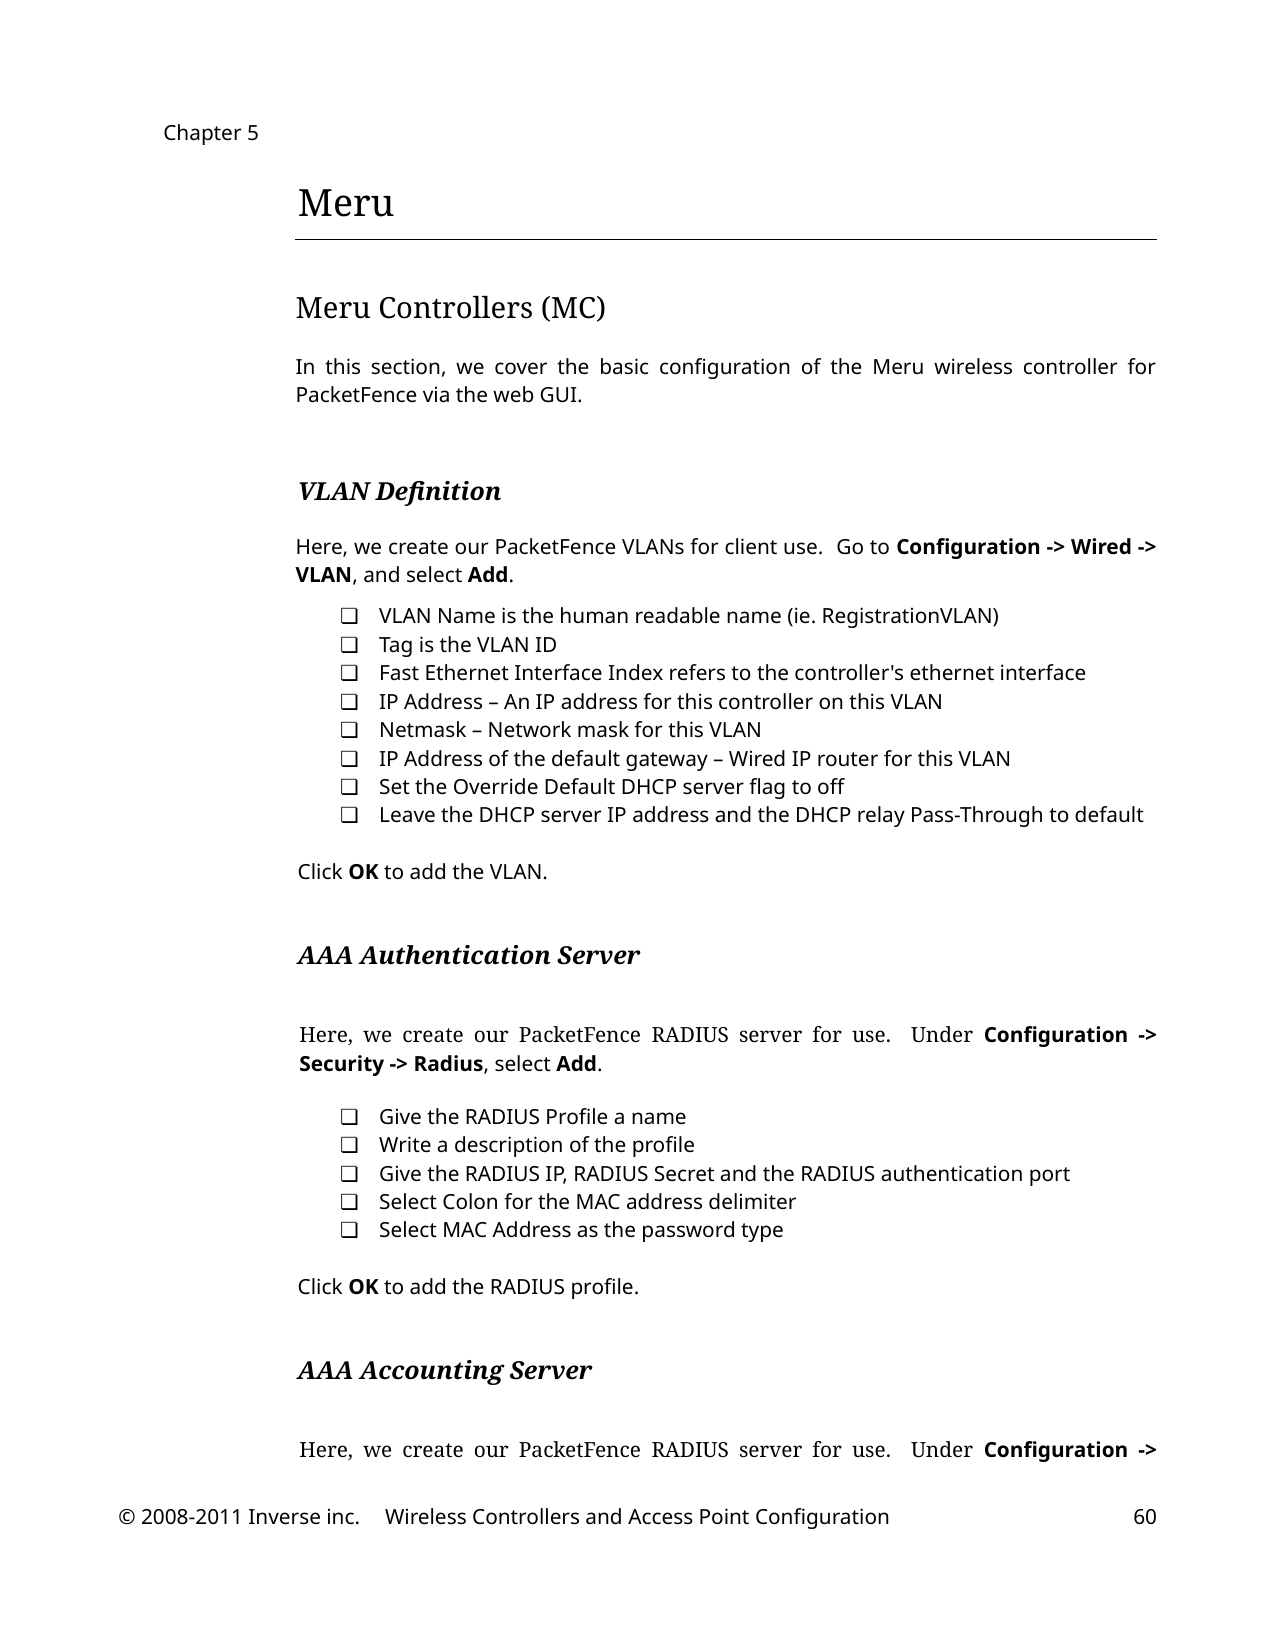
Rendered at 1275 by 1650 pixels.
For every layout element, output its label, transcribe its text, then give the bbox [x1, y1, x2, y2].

list ❏ VLAN Name is the human readable name (ie. RegistrationVLAN) [340, 602, 1157, 630]
subtitle Here, we create our PacketFence RADIUS server for use. Under Configuration -> [299, 1435, 1157, 1464]
subtitle VLAN Definition [260, 474, 1157, 507]
list ❏ IP Address – An IP address for this controller on this VLAN [340, 687, 1157, 715]
list ❏ Leave the DHCP server IP address and the DHCP relay Pass-Through to default [340, 801, 1157, 829]
text In this section, we cover the basic configuration of the Meru wireless controller for PacketFence via the web GUI. [295, 352, 1157, 409]
text Click OK to add the VLAN. [297, 857, 1157, 886]
text Here, we create our PacketFence VLANs for client use. Go to Configuration -> Wired -> VLAN, and select Add. [295, 532, 1157, 589]
list ❏ Give the RADIUS IP, RADIUS Secret and the RADIUS authentication port [340, 1159, 1157, 1187]
list ❏ IP Address of the default gateway – Wired IP router for this VLAN [340, 744, 1157, 772]
subtitle Here, we create our PacketFence RADIUS server for use. Under Configuration -> Security -> Radius, select Add. [299, 1020, 1157, 1077]
list ❏ Select MAC Address as the password type [340, 1216, 1157, 1244]
list ❏ Give the RADIUS Profile a name [340, 1102, 1157, 1130]
subtitle AAA Authentication Server [260, 938, 1157, 972]
subtitle Meru Controllers (MC) [295, 288, 1157, 327]
list ❏ Tag is the VLAN ID [340, 630, 1157, 658]
subtitle AAA Accounting Server [260, 1353, 1157, 1387]
subtitle Meru [295, 176, 1157, 239]
list ❏ Set the Override Default DHCP server flag to off [340, 772, 1157, 801]
list ❏ Write a description of the profile [340, 1130, 1157, 1159]
list ❏ Netmask – Network mask for this VLAN [340, 715, 1157, 744]
list ❏ Select Colon for the MAC address delimiter [340, 1187, 1157, 1216]
text Click OK to add the RADIUS profile. [297, 1272, 1157, 1301]
list ❏ Fast Ethernet Interface Index refers to the controller's ethernet interface [340, 658, 1157, 687]
